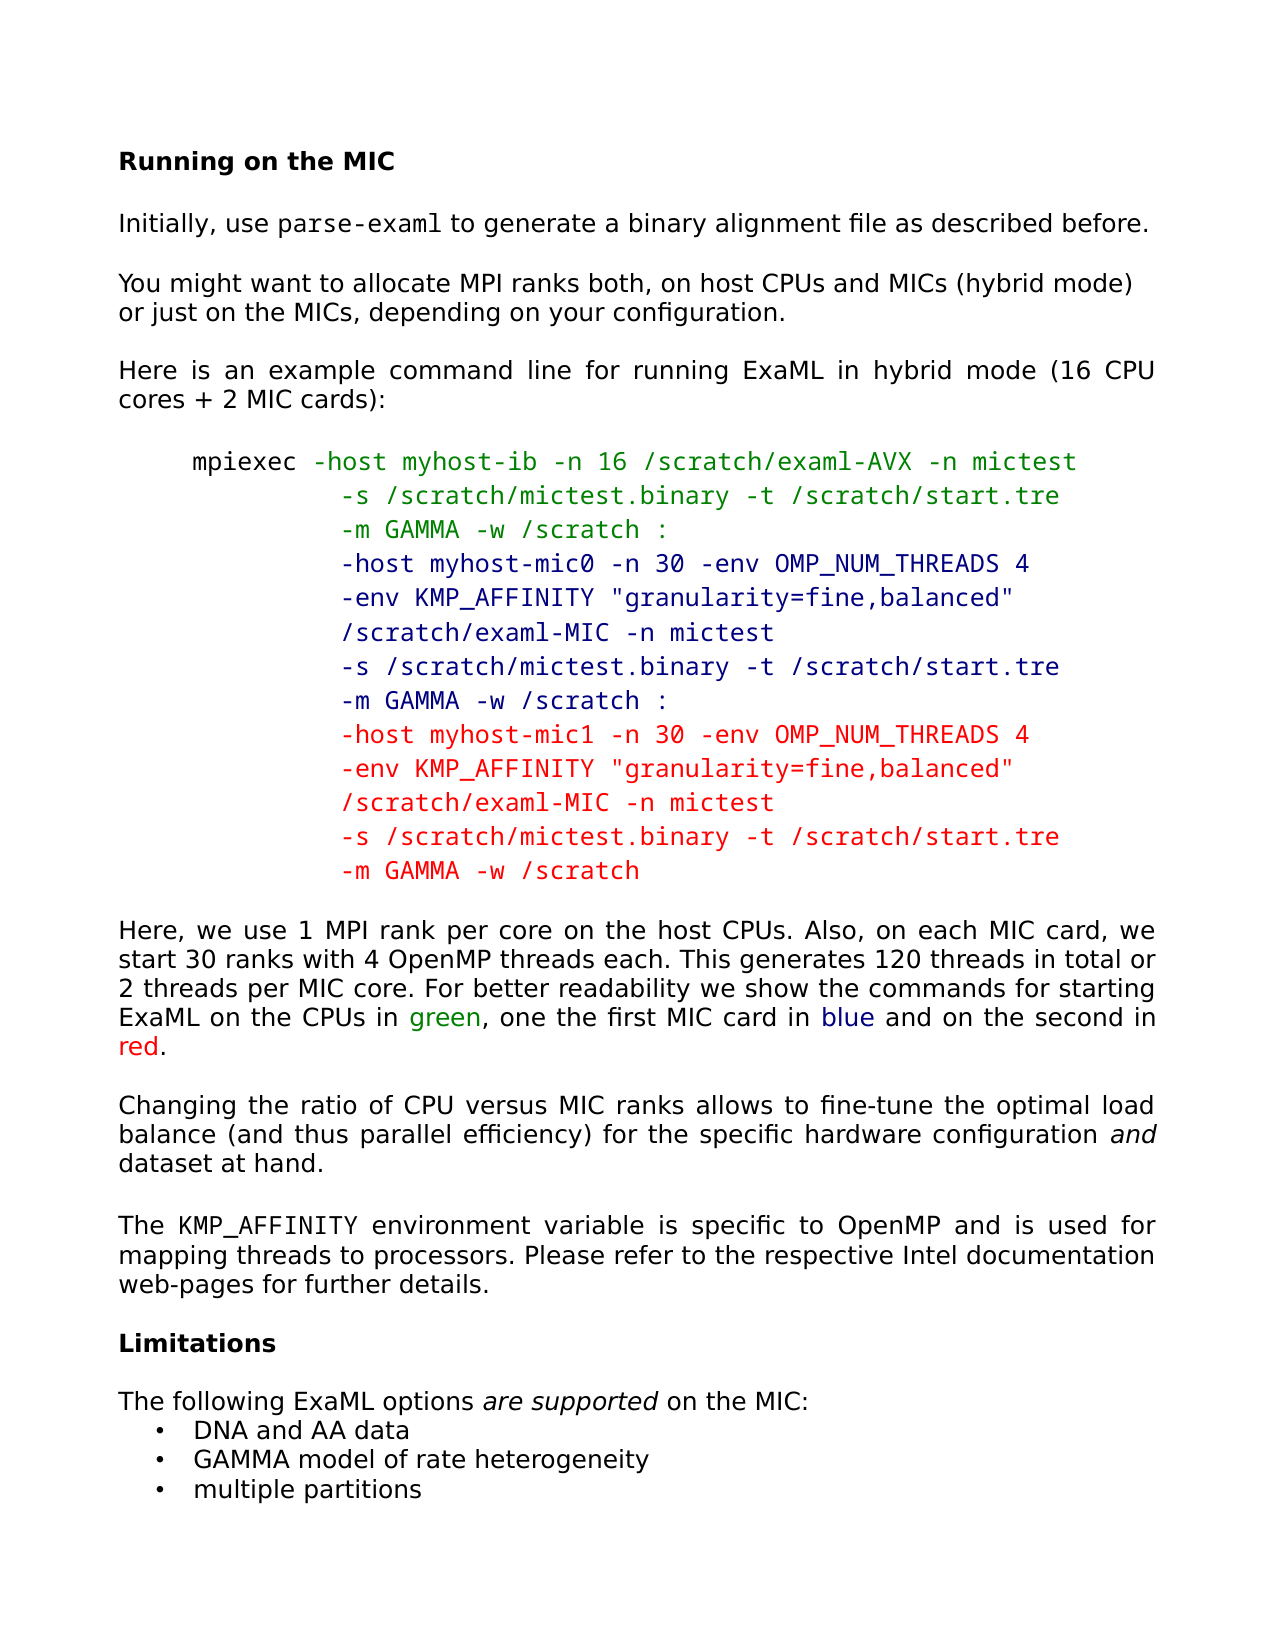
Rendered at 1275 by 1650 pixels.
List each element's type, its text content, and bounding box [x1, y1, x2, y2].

text Here is an example command line for running ExaML in hybrid mode (16 CPU cores + 2 MIC cards): [118, 356, 1157, 415]
text -s /scratch/mictest.binary -t /scratch/start.tre [118, 648, 1157, 682]
text Limitations [118, 1329, 1157, 1358]
list multiple partitions [156, 1475, 1157, 1504]
text -host myhost-mic1 -n 30 -env OMP_NUM_THREADS 4 [118, 716, 1157, 750]
text You might want to allocate MPI ranks both, on host CPUs and MICs (hybrid mode) [118, 269, 1157, 298]
text -m GAMMA -w /scratch [118, 853, 1157, 887]
text The following ExaML options are supported on the MIC: [118, 1387, 1157, 1417]
text The KMP_AFFINITY environment variable is specific to OpenMP and is used for mapping threads to processors. Please refer to the respective Intel documentation web-pages for further details. [118, 1207, 1157, 1300]
text -s /scratch/mictest.binary -t /scratch/start.tre [192, 478, 1157, 512]
text -m GAMMA -w /scratch : [118, 682, 1157, 716]
text -m GAMMA -w /scratch : [192, 512, 1157, 546]
text -env KMP_AFFINITY "granularity=fine,balanced" /scratch/examl-MIC -n mictest [118, 750, 1157, 818]
text or just on the MICs, depending on your configuration. [118, 298, 1157, 327]
text -env KMP_AFFINITY "granularity=fine,balanced" /scratch/examl-MIC -n mictest [118, 580, 1157, 648]
list DNA and AA data [156, 1417, 1157, 1446]
text -s /scratch/mictest.binary -t /scratch/start.tre [118, 818, 1157, 853]
text Running on the MIC [118, 147, 1157, 176]
list GAMMA model of rate heterogeneity [156, 1446, 1157, 1475]
text -host myhost-mic0 -n 30 -env OMP_NUM_THREADS 4 [118, 546, 1157, 580]
text Initially, use parse-examl to generate a binary alignment file as described before. [118, 206, 1157, 240]
text mpiexec -host myhost-ib -n 16 /scratch/examl-AVX -n mictest [192, 444, 1157, 478]
text Here, we use 1 MPI rank per core on the host CPUs. Also, on each MIC card, we start 30 ranks with 4 OpenMP threads each. This generates 120 threads in total or 2 threads per MIC core. For better readability we show the commands for starting ExaML on the CPUs in green, one the first MIC card in blue and on the second in red. [118, 916, 1157, 1062]
text Changing the ratio of CPU versus MIC ranks allows to fine-tune the optimal load balance (and thus parallel efficiency) for the specific hardware configuration and dataset at hand. [118, 1091, 1157, 1178]
